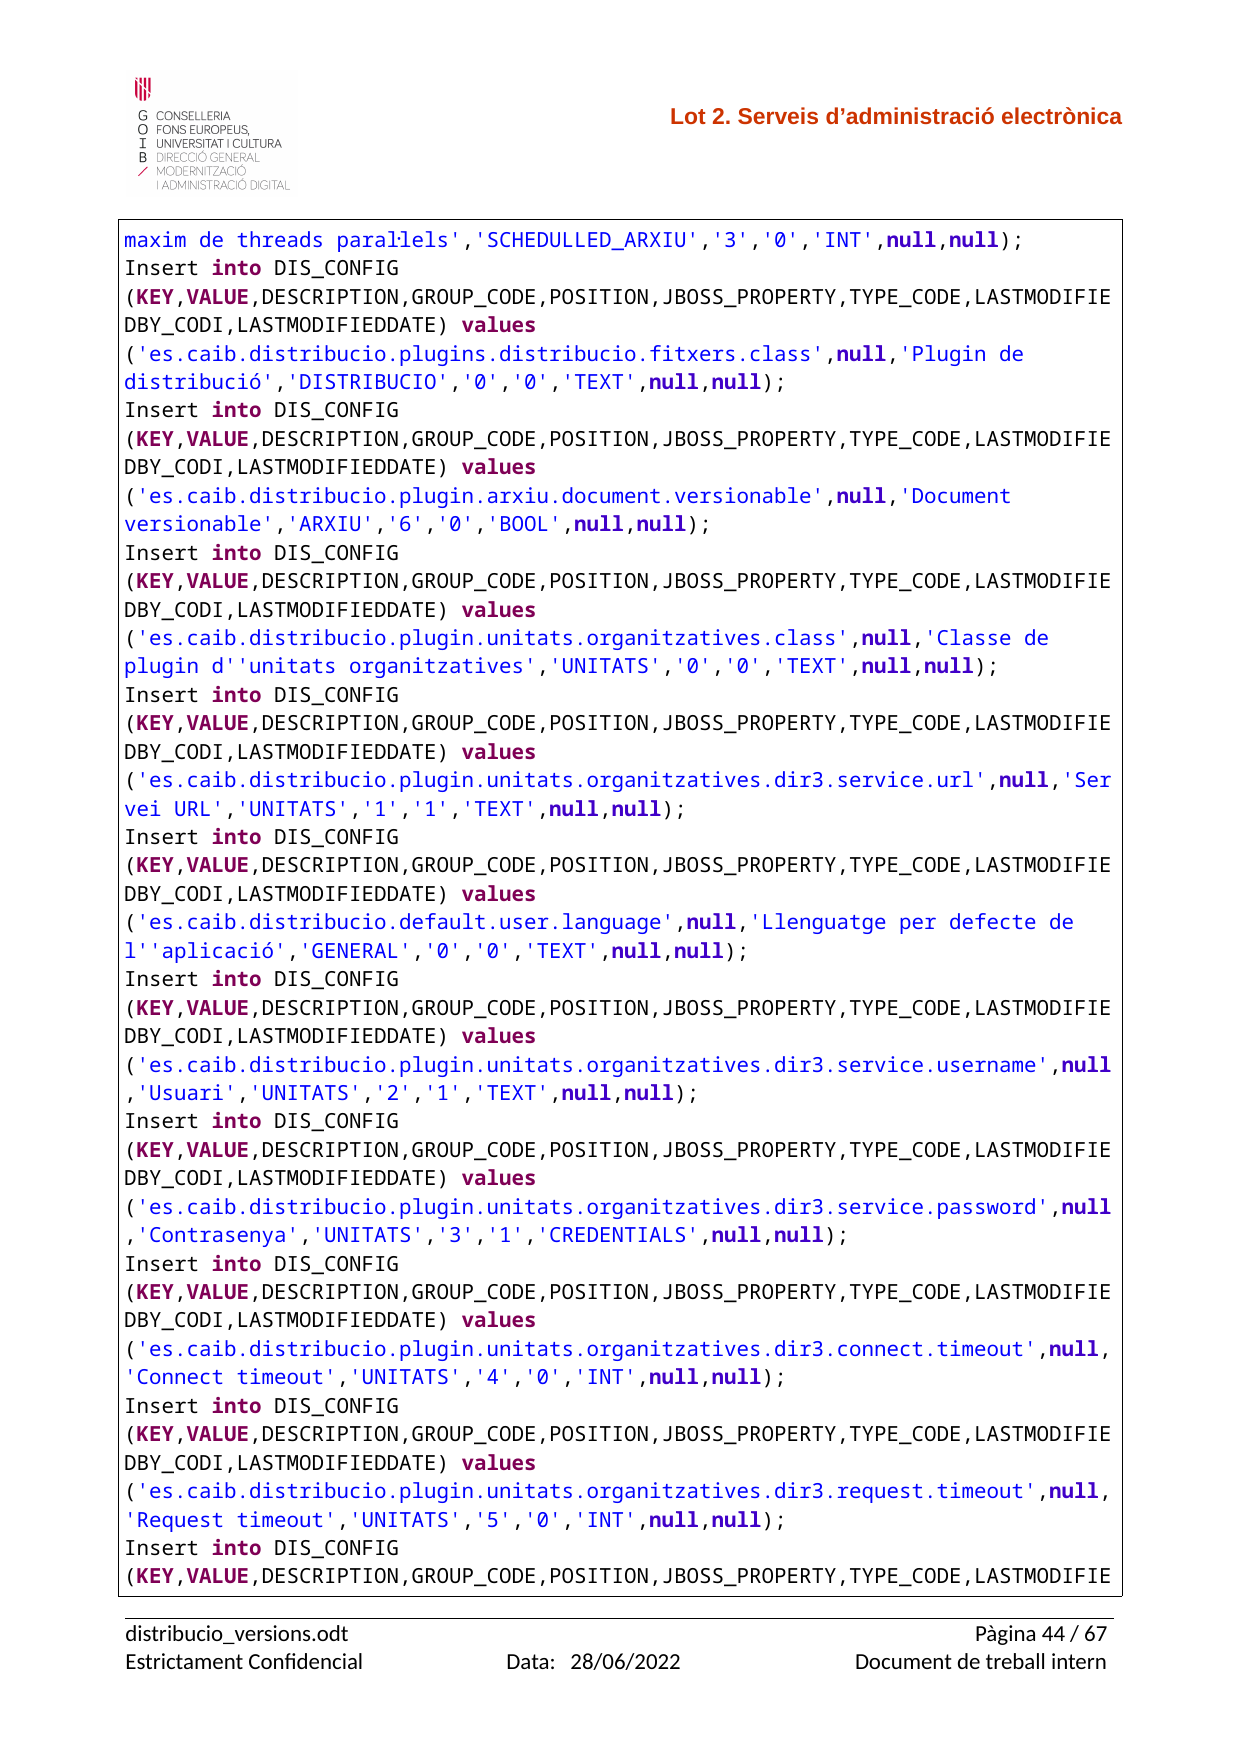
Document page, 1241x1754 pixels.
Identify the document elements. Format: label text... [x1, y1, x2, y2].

table_header maxim de threads paral·lels','SCHEDULLED_ARXIU','3','0','INT',null,null); Insert into DIS_CONFIG (KEY,VALUE,DESCRIPTION,GROUP_CODE,POSITION,JBOSS_PROPERTY,TYPE_CODE,LASTMODIFIEDBY_CODI,LASTMODIFIEDDATE) values ('es.caib.distribucio.plugins.distribucio.fitxers.class',null,'Plugin de distribució','DISTRIBUCIO','0','0','TEXT',null,null); Insert into DIS_CONFIG (KEY,VALUE,DESCRIPTION,GROUP_CODE,POSITION,JBOSS_PROPERTY,TYPE_CODE,LASTMODIFIEDBY_CODI,LASTMODIFIEDDATE) values ('es.caib.distribucio.plugin.arxiu.document.versionable',null,'Document versionable','ARXIU','6','0','BOOL',null,null); Insert into DIS_CONFIG (KEY,VALUE,DESCRIPTION,GROUP_CODE,POSITION,JBOSS_PROPERTY,TYPE_CODE,LASTMODIFIEDBY_CODI,LASTMODIFIEDDATE) values ('es.caib.distribucio.plugin.unitats.organitzatives.class',null,'Classe de plugin d''unitats organitzatives','UNITATS','0','0','TEXT',null,null); Insert into DIS_CONFIG (KEY,VALUE,DESCRIPTION,GROUP_CODE,POSITION,JBOSS_PROPERTY,TYPE_CODE,LASTMODIFIEDBY_CODI,LASTMODIFIEDDATE) values ('es.caib.distribucio.plugin.unitats.organitzatives.dir3.service.url',null,'Servei URL','UNITATS','1','1','TEXT',null,null); Insert into DIS_CONFIG (KEY,VALUE,DESCRIPTION,GROUP_CODE,POSITION,JBOSS_PROPERTY,TYPE_CODE,LASTMODIFIEDBY_CODI,LASTMODIFIEDDATE) values ('es.caib.distribucio.default.user.language',null,'Llenguatge per defecte de l''aplicació','GENERAL','0','0','TEXT',null,null); Insert into DIS_CONFIG (KEY,VALUE,DESCRIPTION,GROUP_CODE,POSITION,JBOSS_PROPERTY,TYPE_CODE,LASTMODIFIEDBY_CODI,LASTMODIFIEDDATE) values ('es.caib.distribucio.plugin.unitats.organitzatives.dir3.service.username',null,'Usuari','UNITATS','2','1','TEXT',null,null); Insert into DIS_CONFIG (KEY,VALUE,DESCRIPTION,GROUP_CODE,POSITION,JBOSS_PROPERTY,TYPE_CODE,LASTMODIFIEDBY_CODI,LASTMODIFIEDDATE) values ('es.caib.distribucio.plugin.unitats.organitzatives.dir3.service.password',null,'Contrasenya','UNITATS','3','1','CREDENTIALS',null,null); Insert into DIS_CONFIG (KEY,VALUE,DESCRIPTION,GROUP_CODE,POSITION,JBOSS_PROPERTY,TYPE_CODE,LASTMODIFIEDBY_CODI,LASTMODIFIEDDATE) values ('es.caib.distribucio.plugin.unitats.organitzatives.dir3.connect.timeout',null,'Connect timeout','UNITATS','4','0','INT',null,null); Insert into DIS_CONFIG (KEY,VALUE,DESCRIPTION,GROUP_CODE,POSITION,JBOSS_PROPERTY,TYPE_CODE,LASTMODIFIEDBY_CODI,LASTMODIFIEDDATE) values ('es.caib.distribucio.plugin.unitats.organitzatives.dir3.request.timeout',null,'Request timeout','UNITATS','5','0','INT',null,null); Insert into DIS_CONFIG (KEY,VALUE,DESCRIPTION,GROUP_CODE,POSITION,JBOSS_PROPERTY,TYPE_CODE,LASTMODIFIE [119, 220, 1122, 1596]
picture [126, 70, 299, 197]
